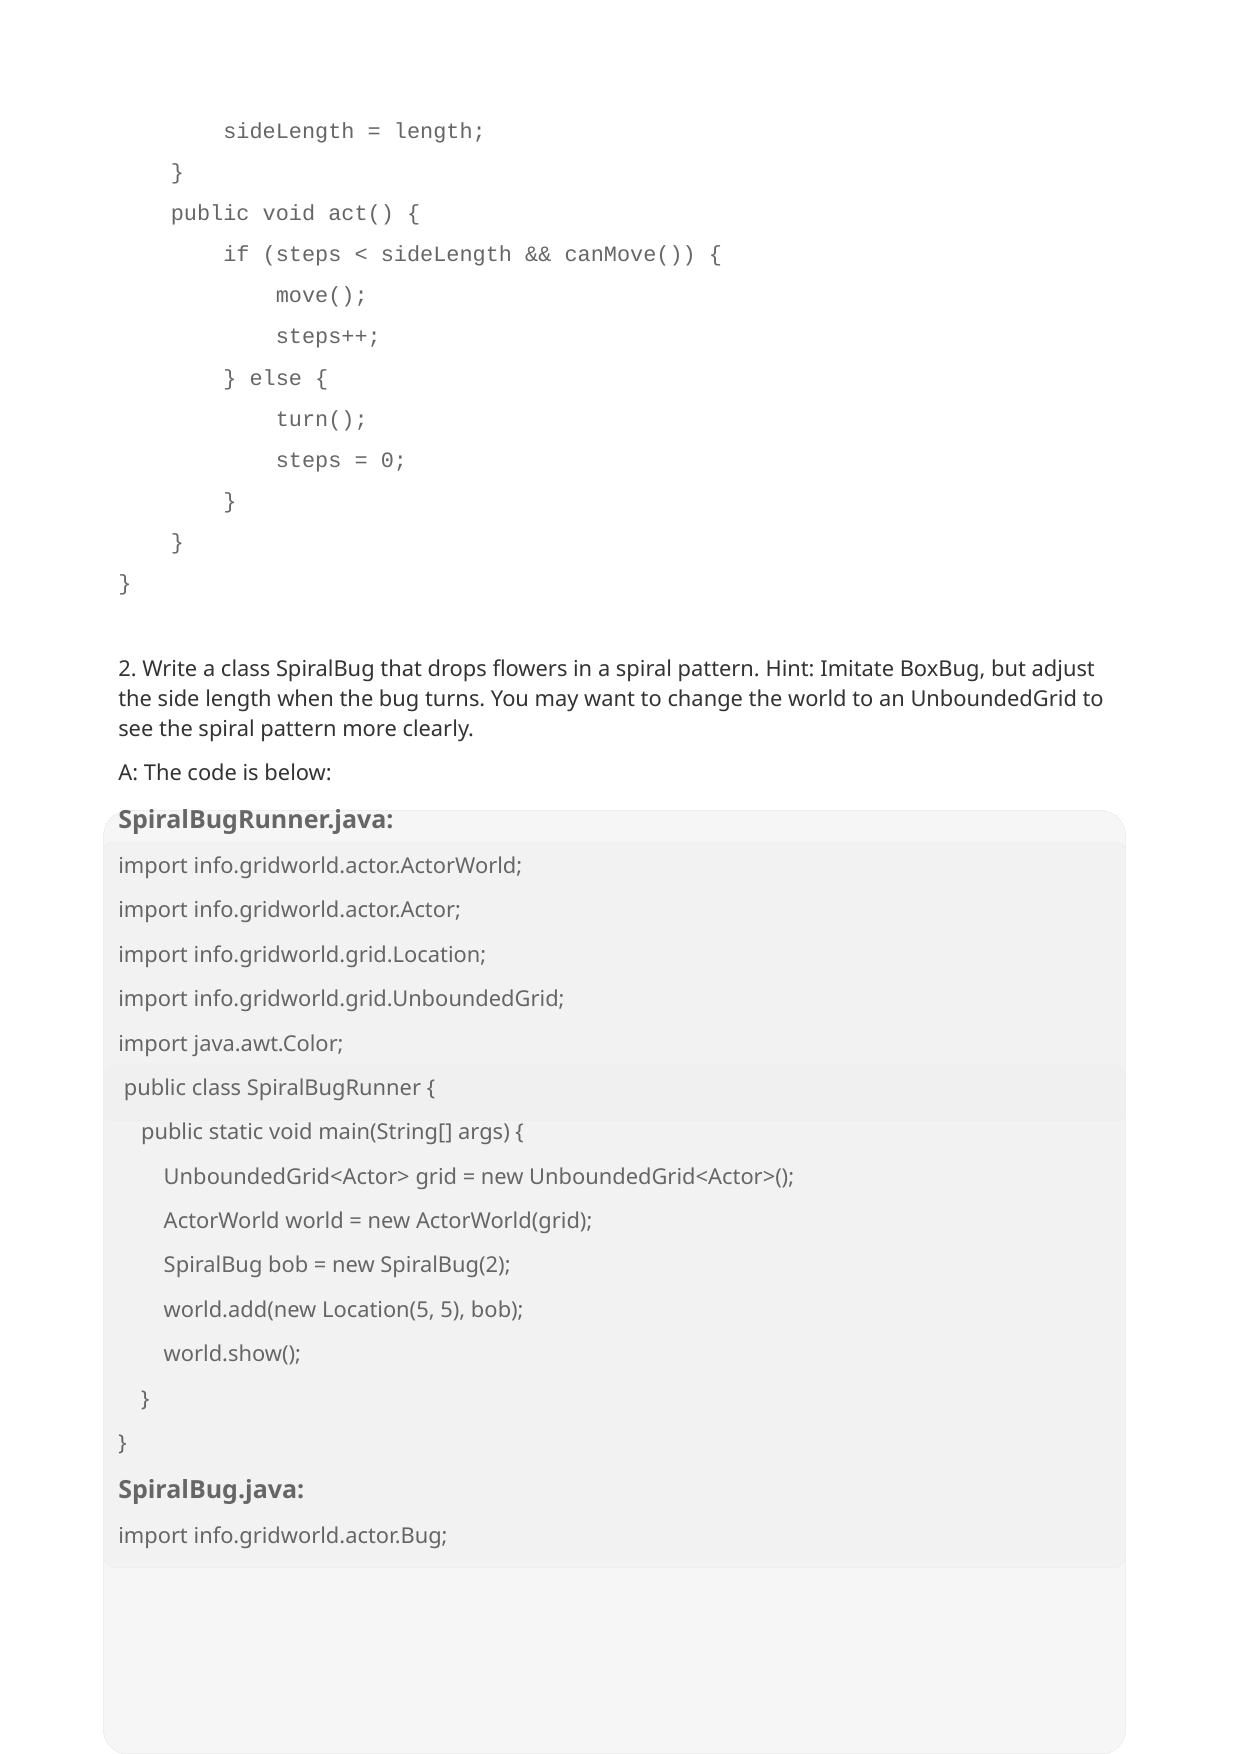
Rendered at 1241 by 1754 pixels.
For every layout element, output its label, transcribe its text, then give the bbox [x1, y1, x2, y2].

text 2. Write a class SpiralBug that drops flowers in a spiral pattern. Hint: Imitate BoxBug, but adjust the side length when the bug turns. You may want to change the world to an UnboundedGrid to see the spiral pattern more clearly. [118, 653, 1122, 742]
text move(); [118, 283, 1122, 309]
text steps++; [118, 324, 1122, 350]
text SpiralBugRunner.java: [118, 801, 1122, 821]
text public void act() { [118, 200, 1122, 227]
text } [118, 159, 1122, 186]
text if (steps < sideLength && canMove()) { [118, 242, 1122, 268]
text } [118, 529, 1122, 556]
text steps = 0; [118, 447, 1122, 474]
text A: The code is below: [118, 757, 1122, 787]
text turn(); [118, 406, 1122, 433]
text } [118, 488, 1122, 515]
text } [118, 571, 1122, 597]
text sideLength = length; [118, 118, 1122, 145]
text } else { [118, 365, 1122, 392]
